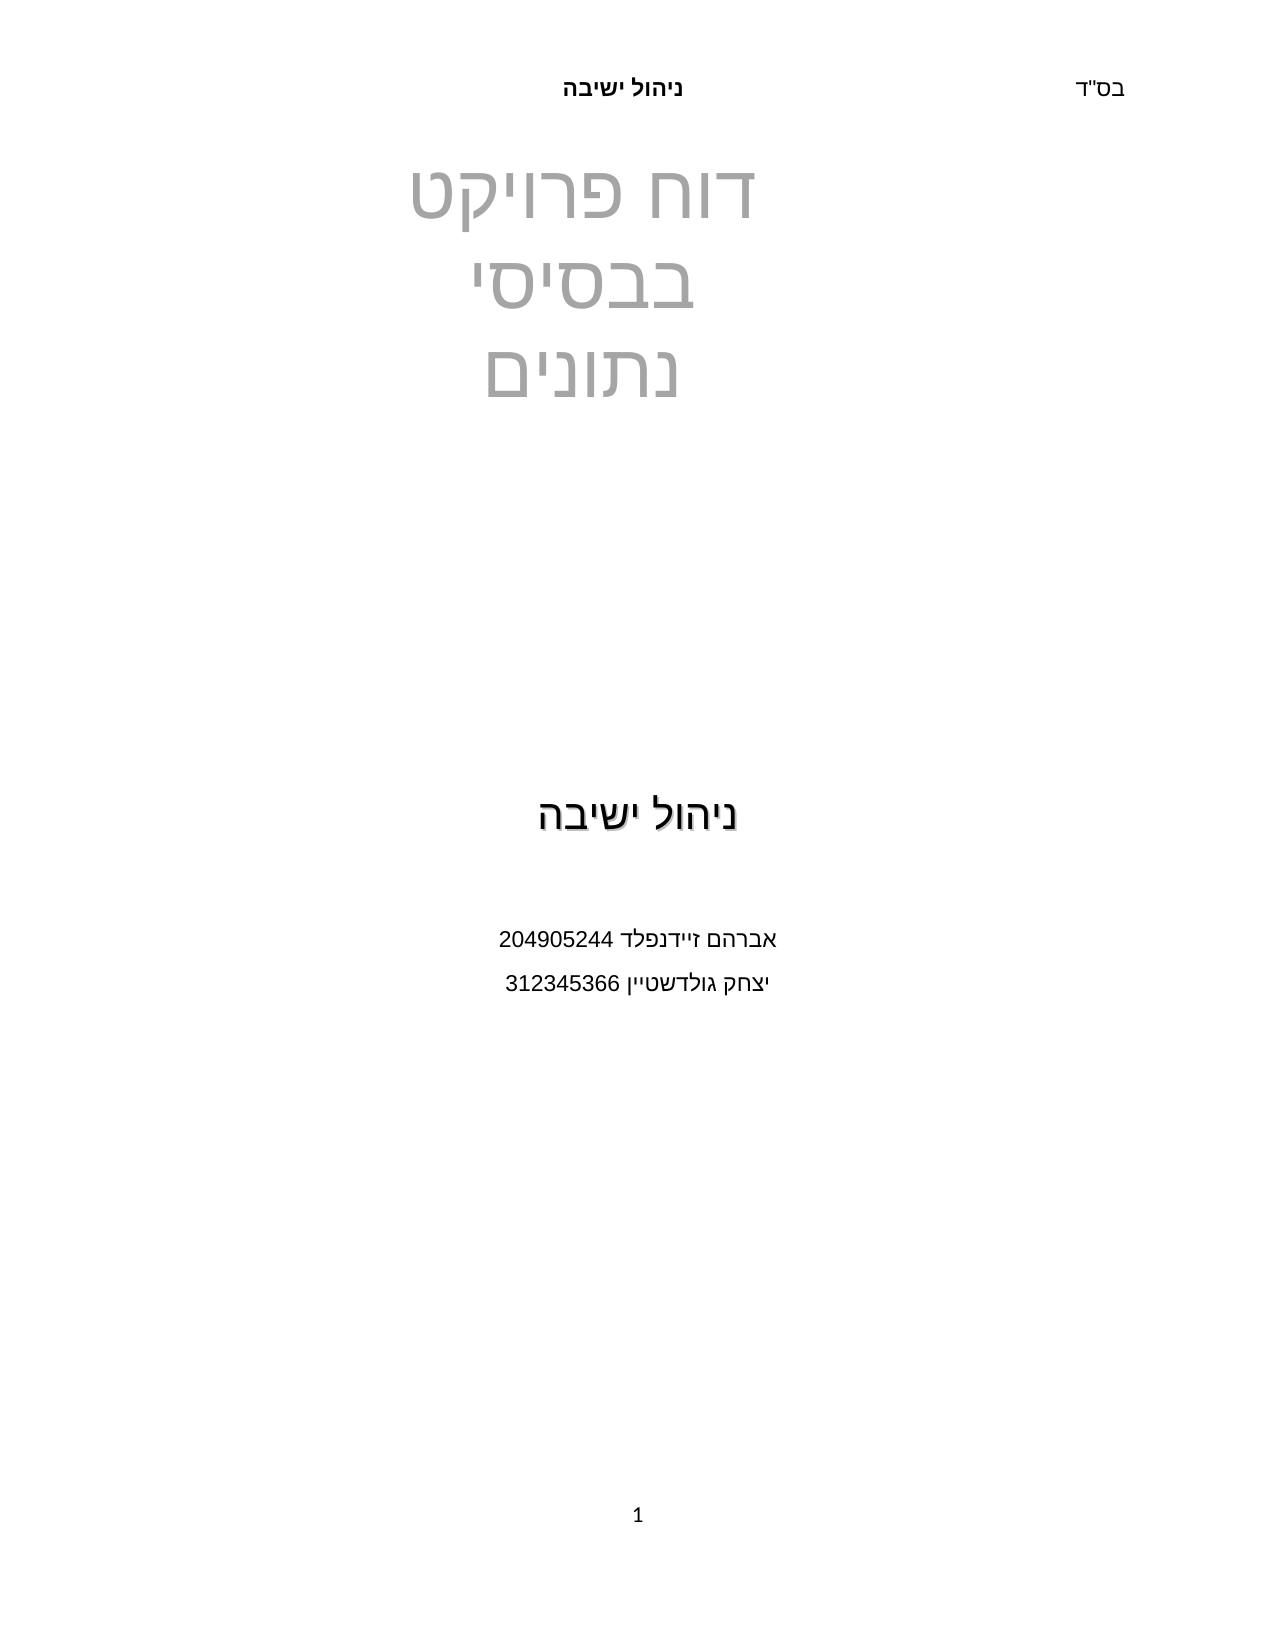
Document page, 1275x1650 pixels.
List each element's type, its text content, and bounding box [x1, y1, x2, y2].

text ניהול ישיבה [150, 790, 1125, 838]
text אברהם זיידנפלד 204905244 [150, 926, 1125, 952]
text דוח פרויקט בבסיסי נתונים [392, 148, 772, 414]
text יצחק גולדשטיין 312345366 [150, 970, 1125, 997]
